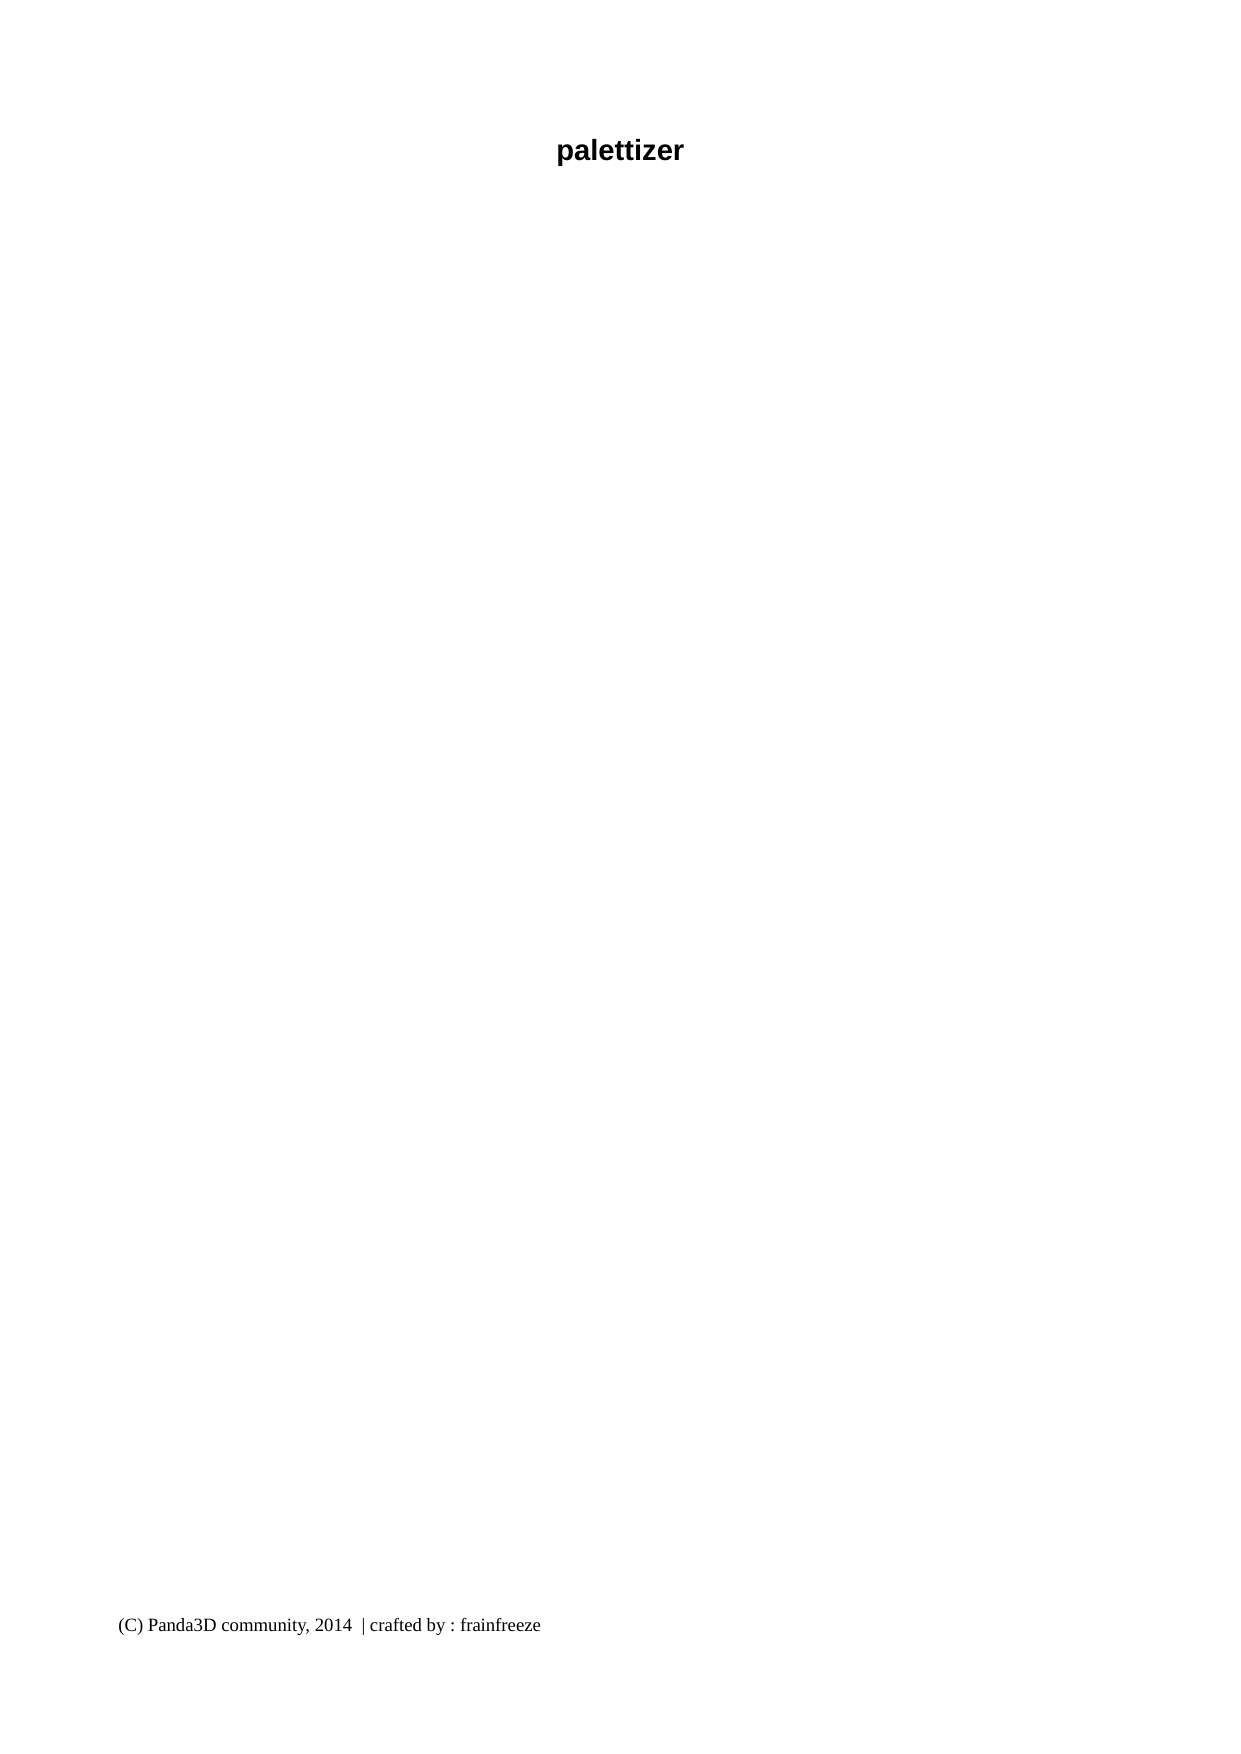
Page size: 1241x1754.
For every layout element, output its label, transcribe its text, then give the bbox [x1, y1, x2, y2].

subtitle palettizer [118, 133, 1122, 166]
